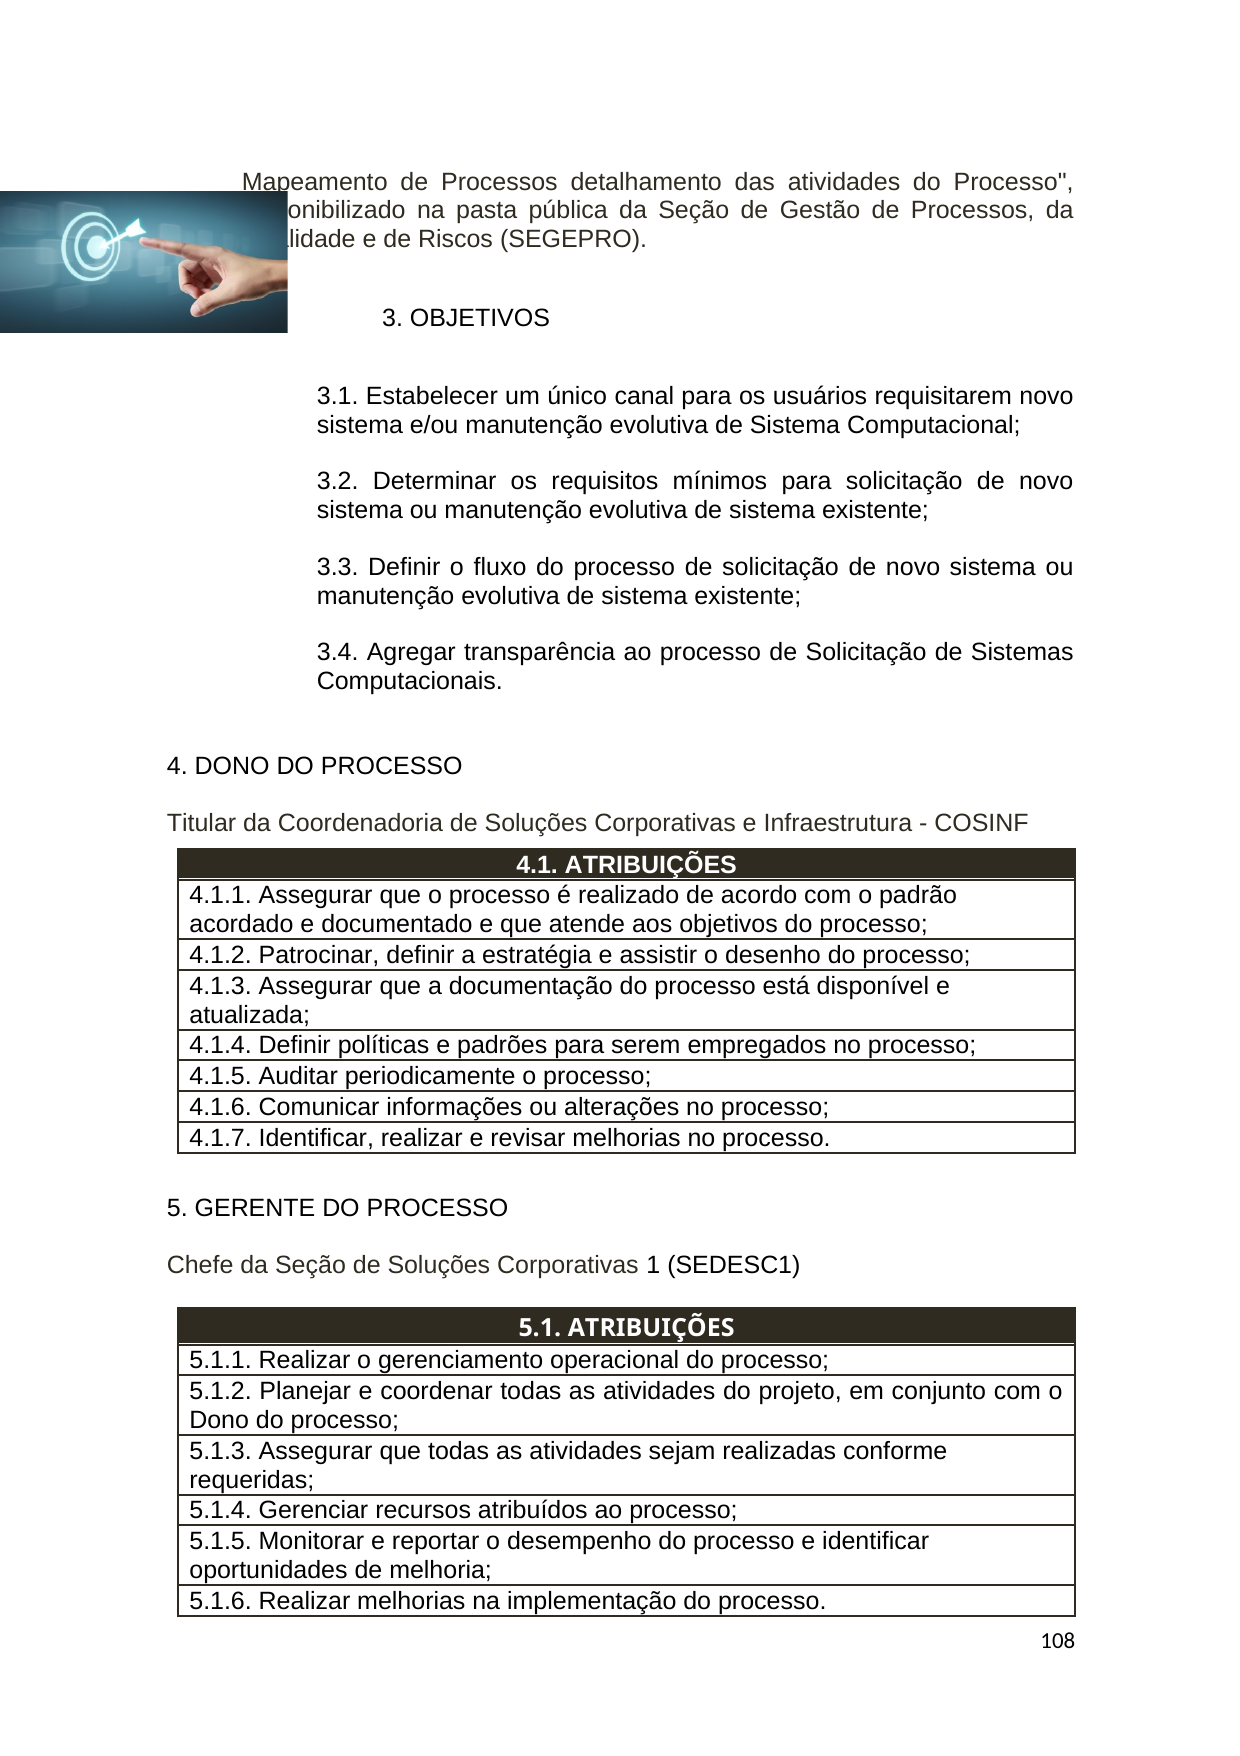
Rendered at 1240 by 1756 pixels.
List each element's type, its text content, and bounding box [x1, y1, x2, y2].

list Mapeamento de Processos detalhamento das atividades do Processo", disponibilizado na pasta pública da Seção de Gestão de Processos, da Qualidade e de Riscos (SEGEPRO). [242, 167, 1075, 253]
table_cell 5.1.3. Assegurar que todas as atividades sejam realizadas conforme requeridas; [179, 1436, 1074, 1493]
list 3.4. Agregar transparência ao processo de Solicitação de Sistemas Computacionais. [317, 637, 1075, 695]
table_cell 5.1.2. Planejar e coordenar todas as atividades do projeto, em conjunto com o Dono do processo; [179, 1376, 1074, 1434]
list 3.2. Determinar os requisitos mínimos para solicitação de novo sistema ou manutenção evolutiva de sistema existente; [317, 466, 1075, 524]
table_cell 4.1.3. Assegurar que a documentação do processo está disponível e atualizada; [179, 971, 1074, 1028]
table_cell 5.1.1. Realizar o gerenciamento operacional do processo; [179, 1346, 1074, 1374]
table_cell 4.1.4. Definir políticas e padrões para serem empregados no processo; [179, 1031, 1074, 1059]
table_header 4.1. ATRIBUIÇÕES [179, 850, 1074, 878]
table_cell 5.1.4. Gerenciar recursos atribuídos ao processo; [179, 1496, 1074, 1524]
text 5. GERENTE DO PROCESSO [167, 1193, 1075, 1222]
table_cell 5.1.6. Realizar melhorias na implementação do processo. [179, 1586, 1074, 1615]
table_header [664, 303, 974, 342]
table_header 3. OBJETIVOS [268, 303, 664, 342]
table_cell 4.1.5. Auditar periodicamente o processo; [179, 1061, 1074, 1090]
table_cell 5.1.5. Monitorar e reportar o desempenho do processo e identificar oportunidades de melhoria; [179, 1526, 1074, 1584]
list 3.1. Estabelecer um único canal para os usuários requisitarem novo sistema e/ou manutenção evolutiva de Sistema Computacional; [317, 381, 1075, 438]
text 4. DONO DO PROCESSO [167, 751, 1075, 780]
text Chefe da Seção de Soluções Corporativas 1 (SEDESC1) [167, 1250, 1075, 1278]
table_cell 4.1.1. Assegurar que o processo é realizado de acordo com o padrão acordado e documentado e que atende aos objetivos do processo; [179, 881, 1074, 938]
table_cell 4.1.2. Patrocinar, definir a estratégia e assistir o desenho do processo; [179, 940, 1074, 969]
table_cell 4.1.7. Identificar, realizar e revisar melhorias no processo. [179, 1123, 1074, 1152]
list 3.3. Definir o fluxo do processo de solicitação de novo sistema ou manutenção evolutiva de sistema existente; [317, 552, 1075, 609]
table_cell 4.1.6. Comunicar informações ou alterações no processo; [179, 1092, 1074, 1121]
table_header 5.1. ATRIBUIÇÕES [179, 1309, 1074, 1343]
text Titular da Coordenadoria de Soluções Corporativas e Infraestrutura - COSINF [167, 808, 1075, 837]
